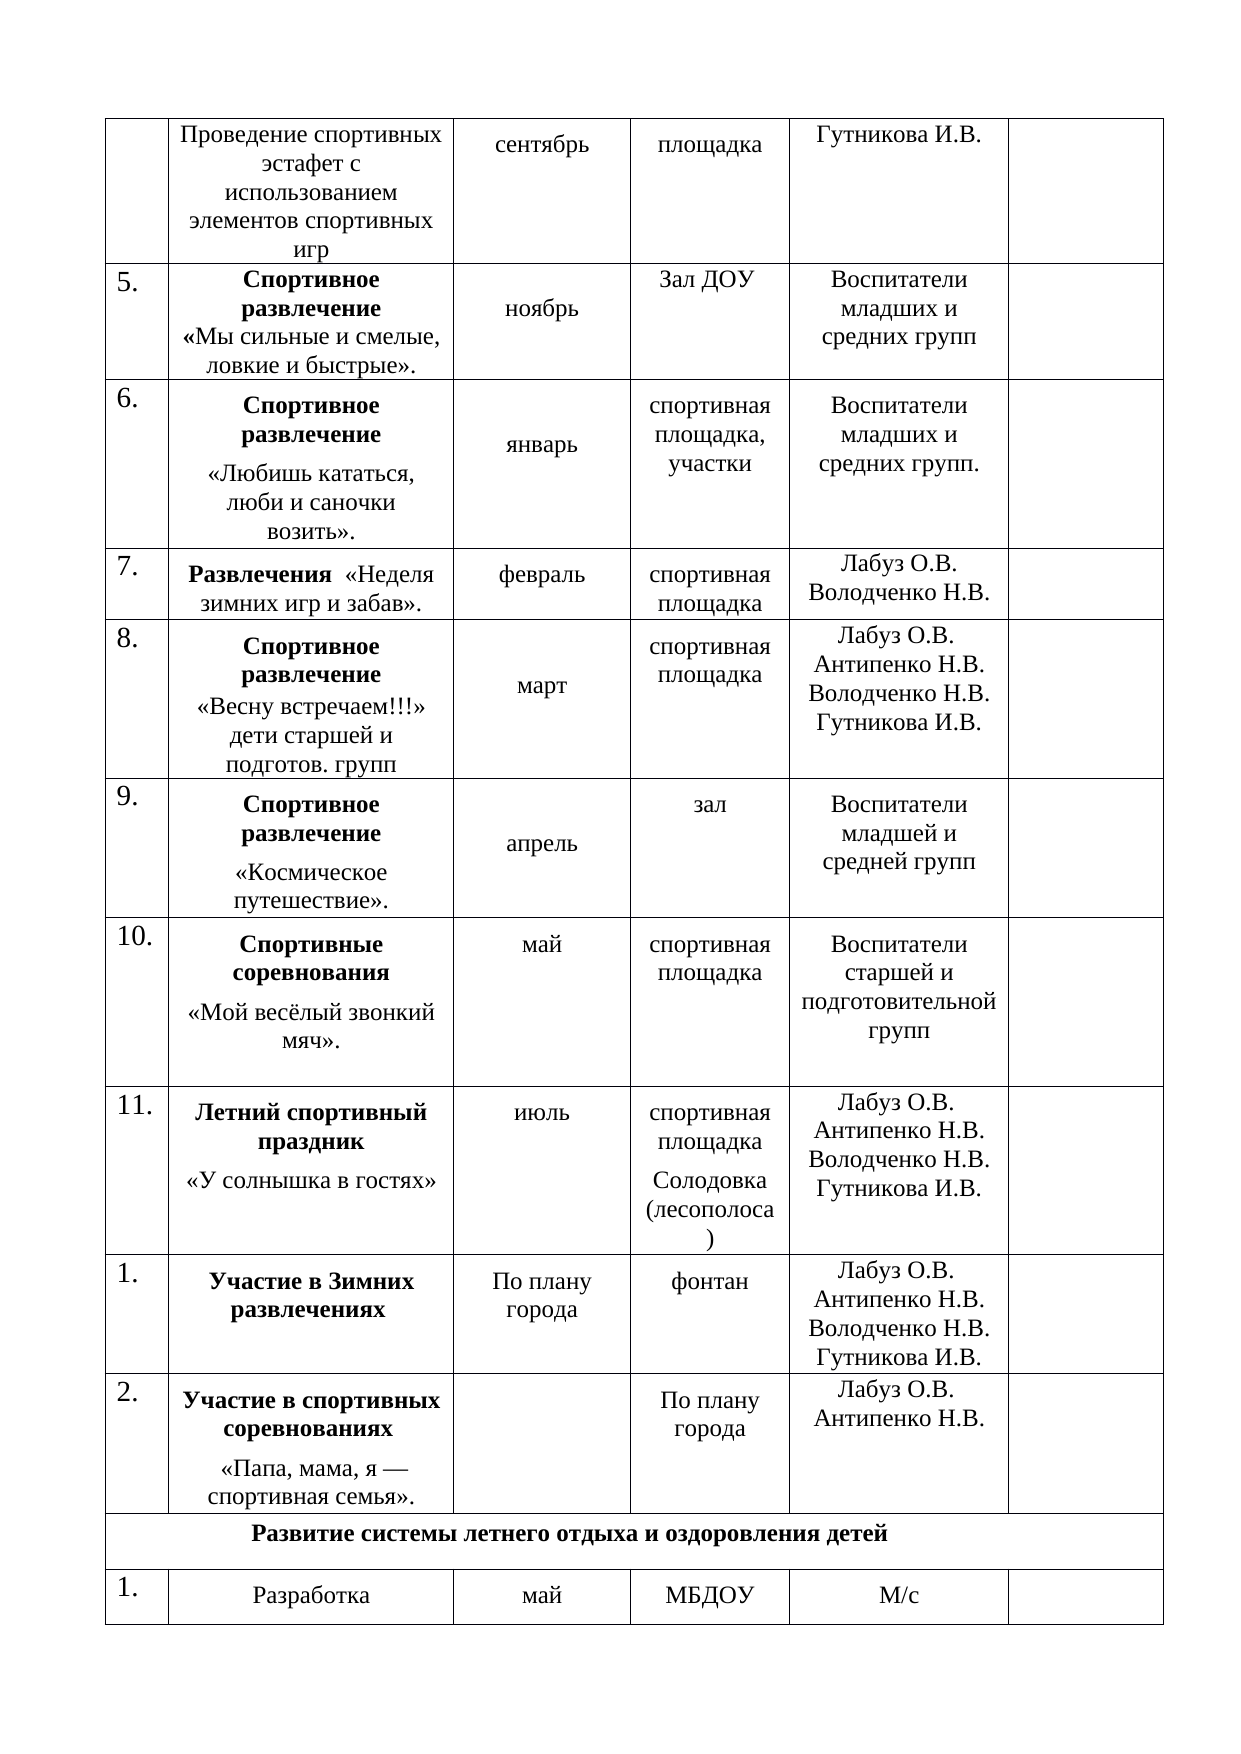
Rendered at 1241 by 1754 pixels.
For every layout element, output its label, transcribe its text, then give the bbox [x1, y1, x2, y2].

table_cell По плану города [454, 1255, 630, 1373]
table_cell [454, 1374, 630, 1513]
table_cell Проведение спортивных эстафет с использованием элементов спортивных игр [169, 119, 453, 263]
table_cell Спортивное развлечение «Космическое путешествие». [169, 779, 453, 917]
table_cell [1009, 264, 1163, 379]
table_cell площадка [631, 119, 789, 263]
table_cell [1009, 1255, 1163, 1373]
table_cell Зал ДОУ [631, 264, 789, 379]
table_cell спортивная площадка, участки [631, 380, 789, 547]
table_cell [1009, 380, 1163, 547]
table_cell Лабуз О.В. Антипенко Н.В. Володченко Н.В. Гутникова И.В. [790, 1087, 1008, 1254]
table_cell Спортивное развлечение «Любишь кататься, люби и саночки возить». [169, 380, 453, 547]
table_cell Лабуз О.В. Антипенко Н.В. Володченко Н.В. Гутникова И.В. [790, 1255, 1008, 1373]
table_cell Лабуз О.В. Антипенко Н.В. Володченко Н.В. Гутникова И.В. [790, 620, 1008, 777]
table_cell спортивная площадка [631, 918, 789, 1086]
table_cell [1009, 918, 1163, 1086]
table_cell Воспитатели старшей и подготовительной групп [790, 918, 1008, 1086]
table_cell Разработка [169, 1570, 453, 1624]
table_cell По плану города [631, 1374, 789, 1513]
table_cell [106, 119, 168, 263]
table_cell 5. [106, 264, 168, 379]
table_cell [1009, 1374, 1163, 1513]
table_cell Летний спортивный праздник «У солнышка в гостях» [169, 1087, 453, 1254]
table_cell Участие в спортивных соревнованиях «Папа, мама, я — спортивная семья». [169, 1374, 453, 1513]
table_cell 1. [106, 1255, 168, 1373]
table_cell 2. [106, 1374, 168, 1513]
table_cell 1. [106, 1570, 168, 1624]
table_cell сентябрь [454, 119, 630, 263]
table_cell март [454, 620, 630, 777]
table_cell спортивная площадка [631, 620, 789, 777]
table_cell Спортивное развлечение «Мы сильные и смелые, ловкие и быстрые». [169, 264, 453, 379]
table_cell 10. [106, 918, 168, 1086]
table_cell Лабуз О.В. Володченко Н.В. [790, 549, 1008, 619]
table_cell 9. [106, 779, 168, 917]
table_cell Воспитатели младших и средних групп. [790, 380, 1008, 547]
table_cell май [454, 918, 630, 1086]
table_cell 7. [106, 549, 168, 619]
table_cell [1009, 119, 1163, 263]
table_cell 6. [106, 380, 168, 547]
table_cell январь [454, 380, 630, 547]
table_cell [1009, 1570, 1163, 1624]
table_cell ноябрь [454, 264, 630, 379]
table_cell Спортивные соревнования «Мой весёлый звонкий мяч». [169, 918, 453, 1086]
table_cell [1009, 620, 1163, 777]
table_cell Развлечения «Неделя зимних игр и забав». [169, 549, 453, 619]
table_cell май [454, 1570, 630, 1624]
table_cell фонтан [631, 1255, 789, 1373]
table_cell МБДОУ [631, 1570, 789, 1624]
table_cell зал [631, 779, 789, 917]
table_cell Развитие системы летнего отдыха и оздоровления детей [106, 1514, 1163, 1568]
table_cell 11. [106, 1087, 168, 1254]
table_cell 8. [106, 620, 168, 777]
table_cell Участие в Зимних развлечениях [169, 1255, 453, 1373]
table_cell Воспитатели младшей и средней групп [790, 779, 1008, 917]
table_cell [1009, 779, 1163, 917]
table_cell [1009, 1087, 1163, 1254]
table_cell июль [454, 1087, 630, 1254]
table_cell Воспитатели младших и средних групп [790, 264, 1008, 379]
table_cell М/с [790, 1570, 1008, 1624]
table_cell февраль [454, 549, 630, 619]
table_cell Гутникова И.В. [790, 119, 1008, 263]
table_cell спортивная площадка Солодовка (лесополоса) [631, 1087, 789, 1254]
table_cell Лабуз О.В. Антипенко Н.В. [790, 1374, 1008, 1513]
table_cell апрель [454, 779, 630, 917]
table_cell Спортивное развлечение «Весну встречаем!!!» дети старшей и подготов. групп [169, 620, 453, 777]
table_cell [1009, 549, 1163, 619]
table_cell спортивная площадка [631, 549, 789, 619]
